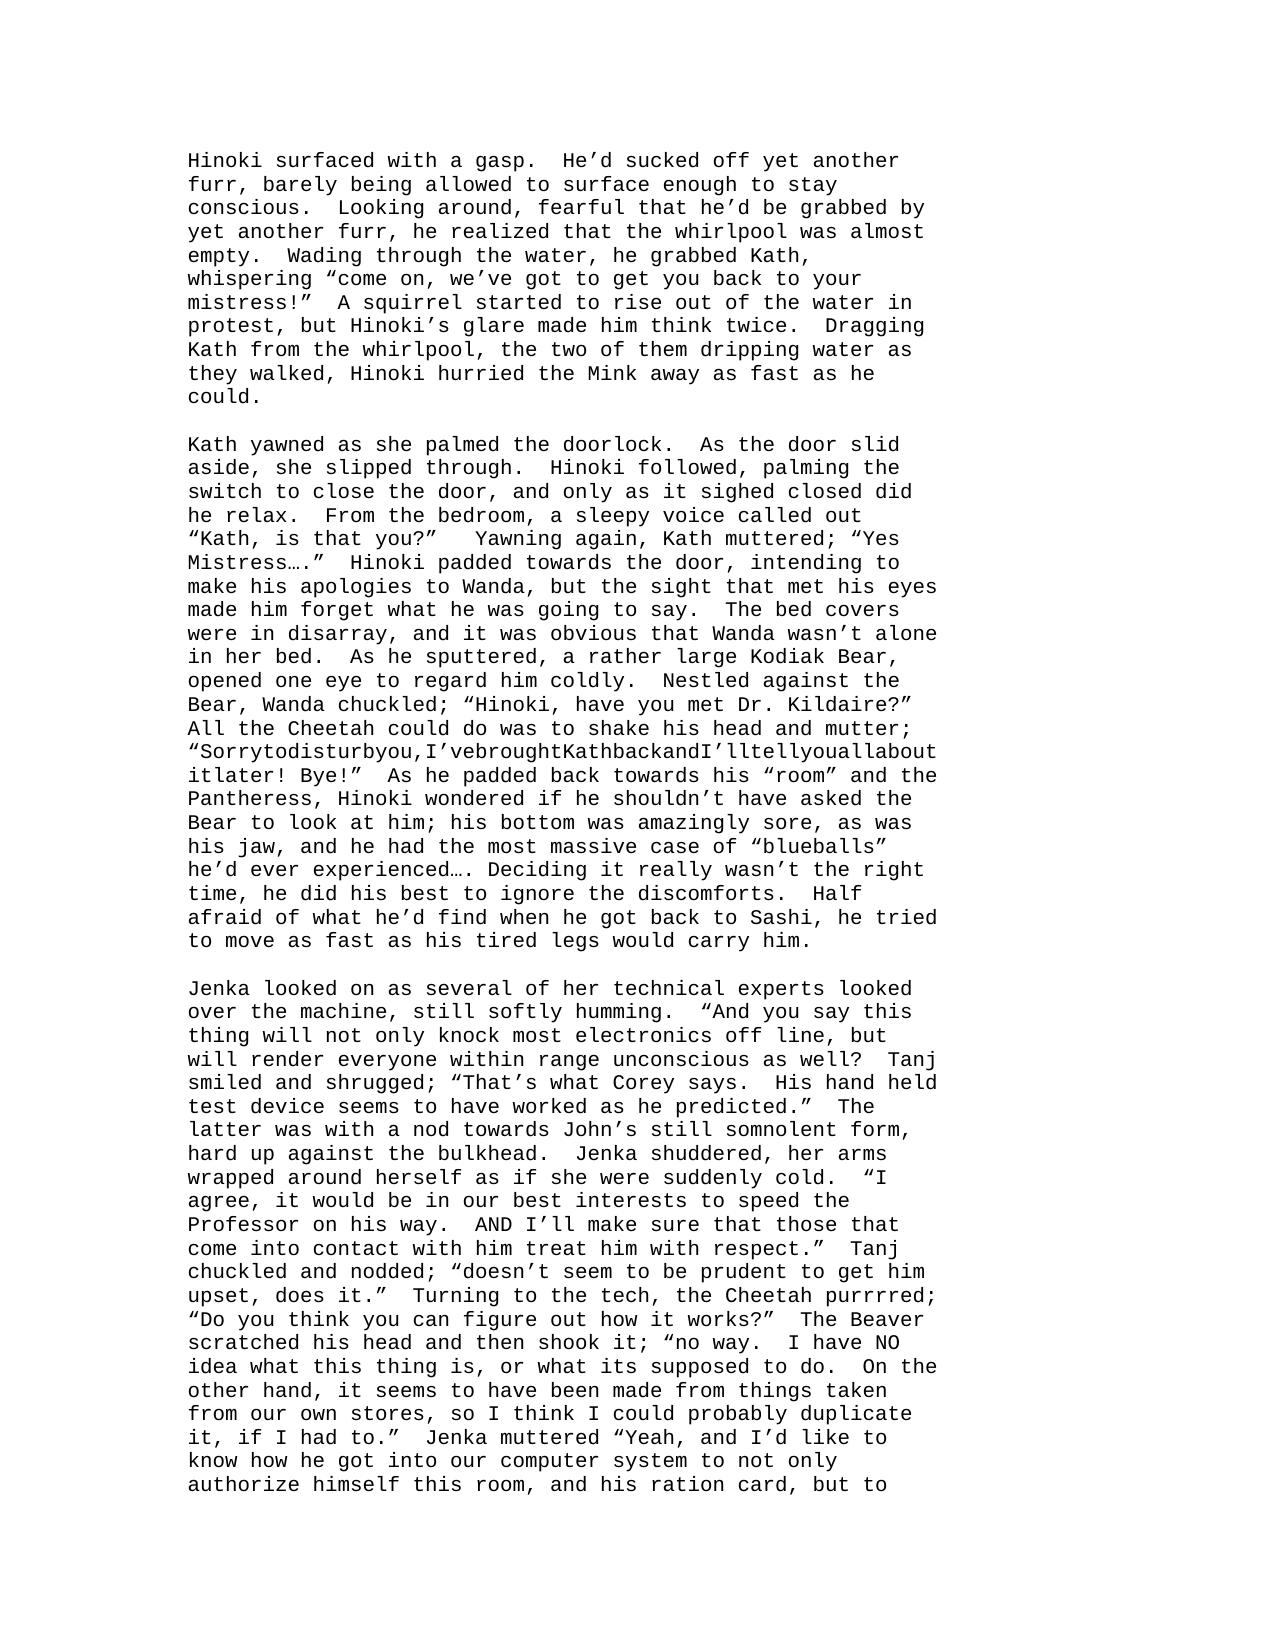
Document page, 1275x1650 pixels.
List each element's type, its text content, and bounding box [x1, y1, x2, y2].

text Hinoki surfaced with a gasp. He’d sucked off yet another furr, barely being allowed to surface enough to stay conscious. Looking around, fearful that he’d be grabbed by yet another furr, he realized that the whirlpool was almost empty. Wading through the water, he grabbed Kath, whispering “come on, we’ve got to get you back to your mistress!” A squirrel started to rise out of the water in protest, but Hinoki’s glare made him think twice. Dragging Kath from the whirlpool, the two of them dripping water as they walked, Hinoki hurried the Mink away as fast as he could. [187, 150, 937, 410]
text Kath yawned as she palmed the doorlock. As the door slid aside, she slipped through. Hinoki followed, palming the switch to close the door, and only as it sighed closed did he relax. From the bedroom, a sleepy voice called out “Kath, is that you?” Yawning again, Kath muttered; “Yes Mistress….” Hinoki padded towards the door, intending to make his apologies to Wanda, but the sight that met his eyes made him forget what he was going to say. The bed covers were in disarray, and it was obvious that Wanda wasn’t alone in her bed. As he sputtered, a rather large Kodiak Bear, opened one eye to regard him coldly. Nestled against the Bear, Wanda chuckled; “Hinoki, have you met Dr. Kildaire?” All the Cheetah could do was to shake his head and mutter; “Sorrytodisturbyou,I’vebroughtKathbackandI’lltellyouallaboutitlater! Bye!” As he padded back towards his “room” and the Pantheress, Hinoki wondered if he shouldn’t have asked the Bear to look at him; his bottom was amazingly sore, as was his jaw, and he had the most massive case of “blueballs” he’d ever experienced…. Deciding it really wasn’t the right time, he did his best to ignore the discomforts. Half afraid of what he’d find when he got back to Sashi, he tried to move as fast as his tired legs would carry him. [187, 434, 937, 954]
text Jenka looked on as several of her technical experts looked over the machine, still softly humming. “And you say this thing will not only knock most electronics off line, but will render everyone within range unconscious as well? Tanj smiled and shrugged; “That’s what Corey says. His hand held test device seems to have worked as he predicted.” The latter was with a nod towards John’s still somnolent form, hard up against the bulkhead. Jenka shuddered, her arms wrapped around herself as if she were suddenly cold. “I agree, it would be in our best interests to speed the Professor on his way. AND I’ll make sure that those that come into contact with him treat him with respect.” Tanj chuckled and nodded; “doesn’t seem to be prudent to get him upset, does it.” Turning to the tech, the Cheetah purrrred; “Do you think you can figure out how it works?” The Beaver scratched his head and then shook it; “no way. I have NO idea what this thing is, or what its supposed to do. On the other hand, it seems to have been made from things taken from our own stores, so I think I could probably duplicate it, if I had to.” Jenka muttered “Yeah, and I’d like to know how he got into our computer system to not only authorize himself this room, and his ration card, but to [187, 978, 937, 1498]
